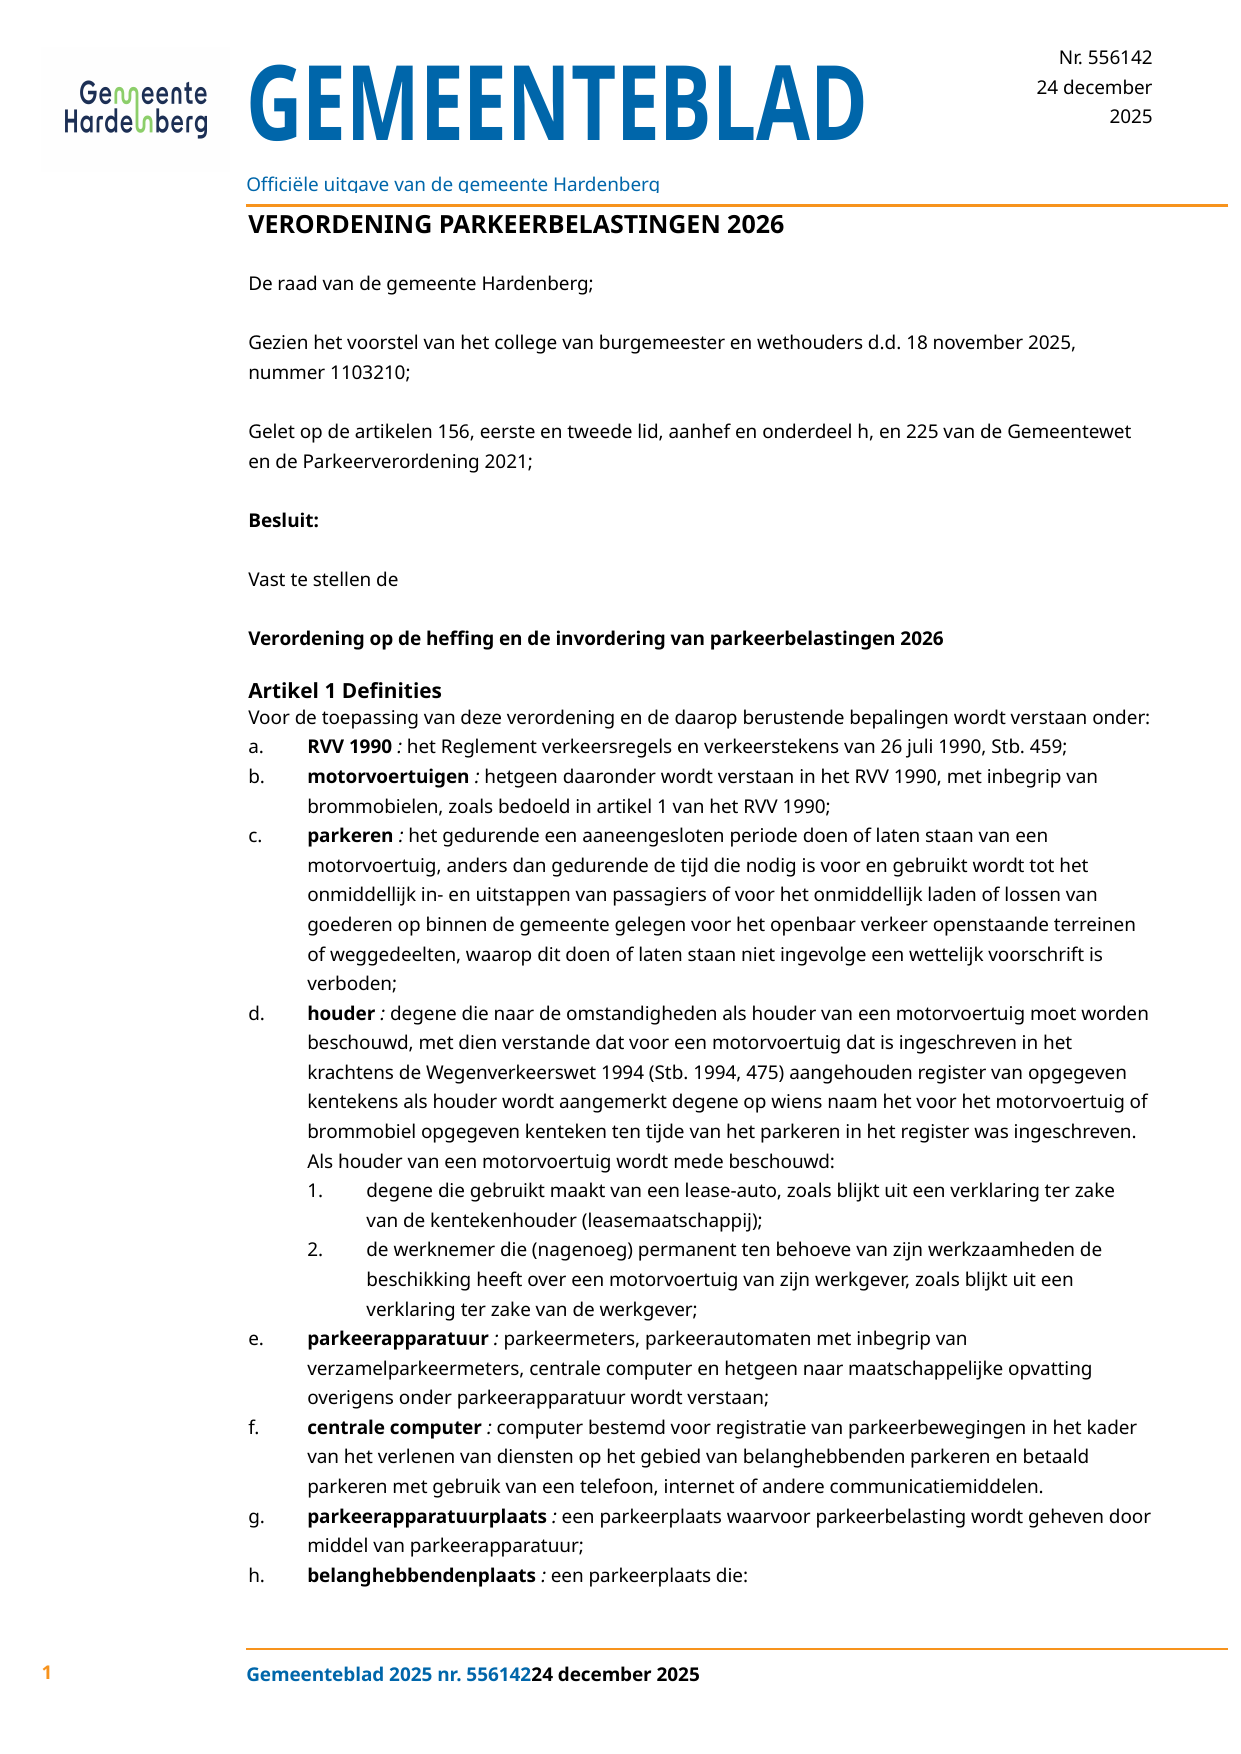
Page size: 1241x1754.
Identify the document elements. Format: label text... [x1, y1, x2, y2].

list parkeerapparatuurplaats : een parkeerplaats waarvoor parkeerbelasting wordt geheven door middel van parkeerapparatuur; [248, 1503, 1152, 1558]
text Vast te stellen de [248, 566, 1152, 592]
list motorvoertuigen : hetgeen daaronder wordt verstaan in het RVV 1990, met inbegrip van brommobielen, zoals bedoeld in artikel 1 van het RVV 1990; [248, 763, 1152, 819]
list houder : degene die naar de omstandigheden als houder van een motorvoertuig moet worden beschouwd, met dien verstande dat voor een motorvoertuig dat is ingeschreven in het krachtens de Wegenverkeerswet 1994 (Stb. 1994, 475) aangehouden register van opgegeven kentekens als houder wordt aangemerkt degene op wiens naam het voor het motorvoertuig of brommobiel opgegeven kenteken ten tijde van het parkeren in het register was ingeschreven. [248, 1000, 1152, 1144]
text VERORDENING PARKEERBELASTINGEN 2026 [248, 207, 1152, 241]
text Gelet op de artikelen 156, eerste en tweede lid, aanhef en onderdeel h, en 225 van de Gemeentewet en de Parkeerverordening 2021; [248, 418, 1152, 473]
list degene die gebruikt maakt van een lease-auto, zoals blijkt uit een verklaring ter zake van de kentekenhouder (leasemaatschappij); [307, 1177, 1152, 1233]
list Als houder van een motorvoertuig wordt mede beschouwd: [248, 1148, 1152, 1174]
list RVV 1990 : het Reglement verkeersregels en verkeerstekens van 26 juli 1990, Stb. 459; [248, 734, 1152, 759]
text Voor de toepassing van deze verordening en de daarop berustende bepalingen wordt verstaan onder: [248, 704, 1152, 730]
list parkeren : het gedurende een aaneengesloten periode doen of laten staan van een motorvoertuig, anders dan gedurende de tijd die nodig is voor en gebruikt wordt tot het onmiddellijk in- en uitstappen van passagiers of voor het onmiddellijk laden of lossen van goederen op binnen de gemeente gelegen voor het openbaar verkeer openstaande terreinen of weggedeelten, waarop dit doen of laten staan niet ingevolge een wettelijk voorschrift is verboden; [248, 822, 1152, 996]
text Besluit: [248, 507, 1152, 533]
text Gezien het voorstel van het college van burgemeester en wethouders d.d. 18 november 2025, nummer 1103210; [248, 329, 1152, 385]
picture [41, 47, 231, 172]
list de werknemer die (nagenoeg) permanent ten behoeve van zijn werkzaamheden de beschikking heeft over een motorvoertuig van zijn werkgever, zoals blijkt uit een verklaring ter zake van de werkgever; [307, 1237, 1152, 1322]
list belanghebbendenplaats : een parkeerplaats die: [248, 1562, 1152, 1588]
list centrale computer : computer bestemd voor registratie van parkeerbewegingen in het kader van het verlenen van diensten op het gebied van belanghebbenden parkeren en betaald parkeren met gebruik van een telefoon, internet of andere communicatiemiddelen. [248, 1414, 1152, 1499]
text Verordening op de heffing en de invordering van parkeerbelastingen 2026 [248, 625, 1152, 651]
text De raad van de gemeente Hardenberg; [248, 270, 1152, 296]
text Artikel 1 Definities [248, 676, 1152, 704]
list parkeerapparatuur : parkeermeters, parkeerautomaten met inbegrip van verzamelparkeermeters, centrale computer en hetgeen naar maatschappelijke opvatting overigens onder parkeerapparatuur wordt verstaan; [248, 1325, 1152, 1410]
